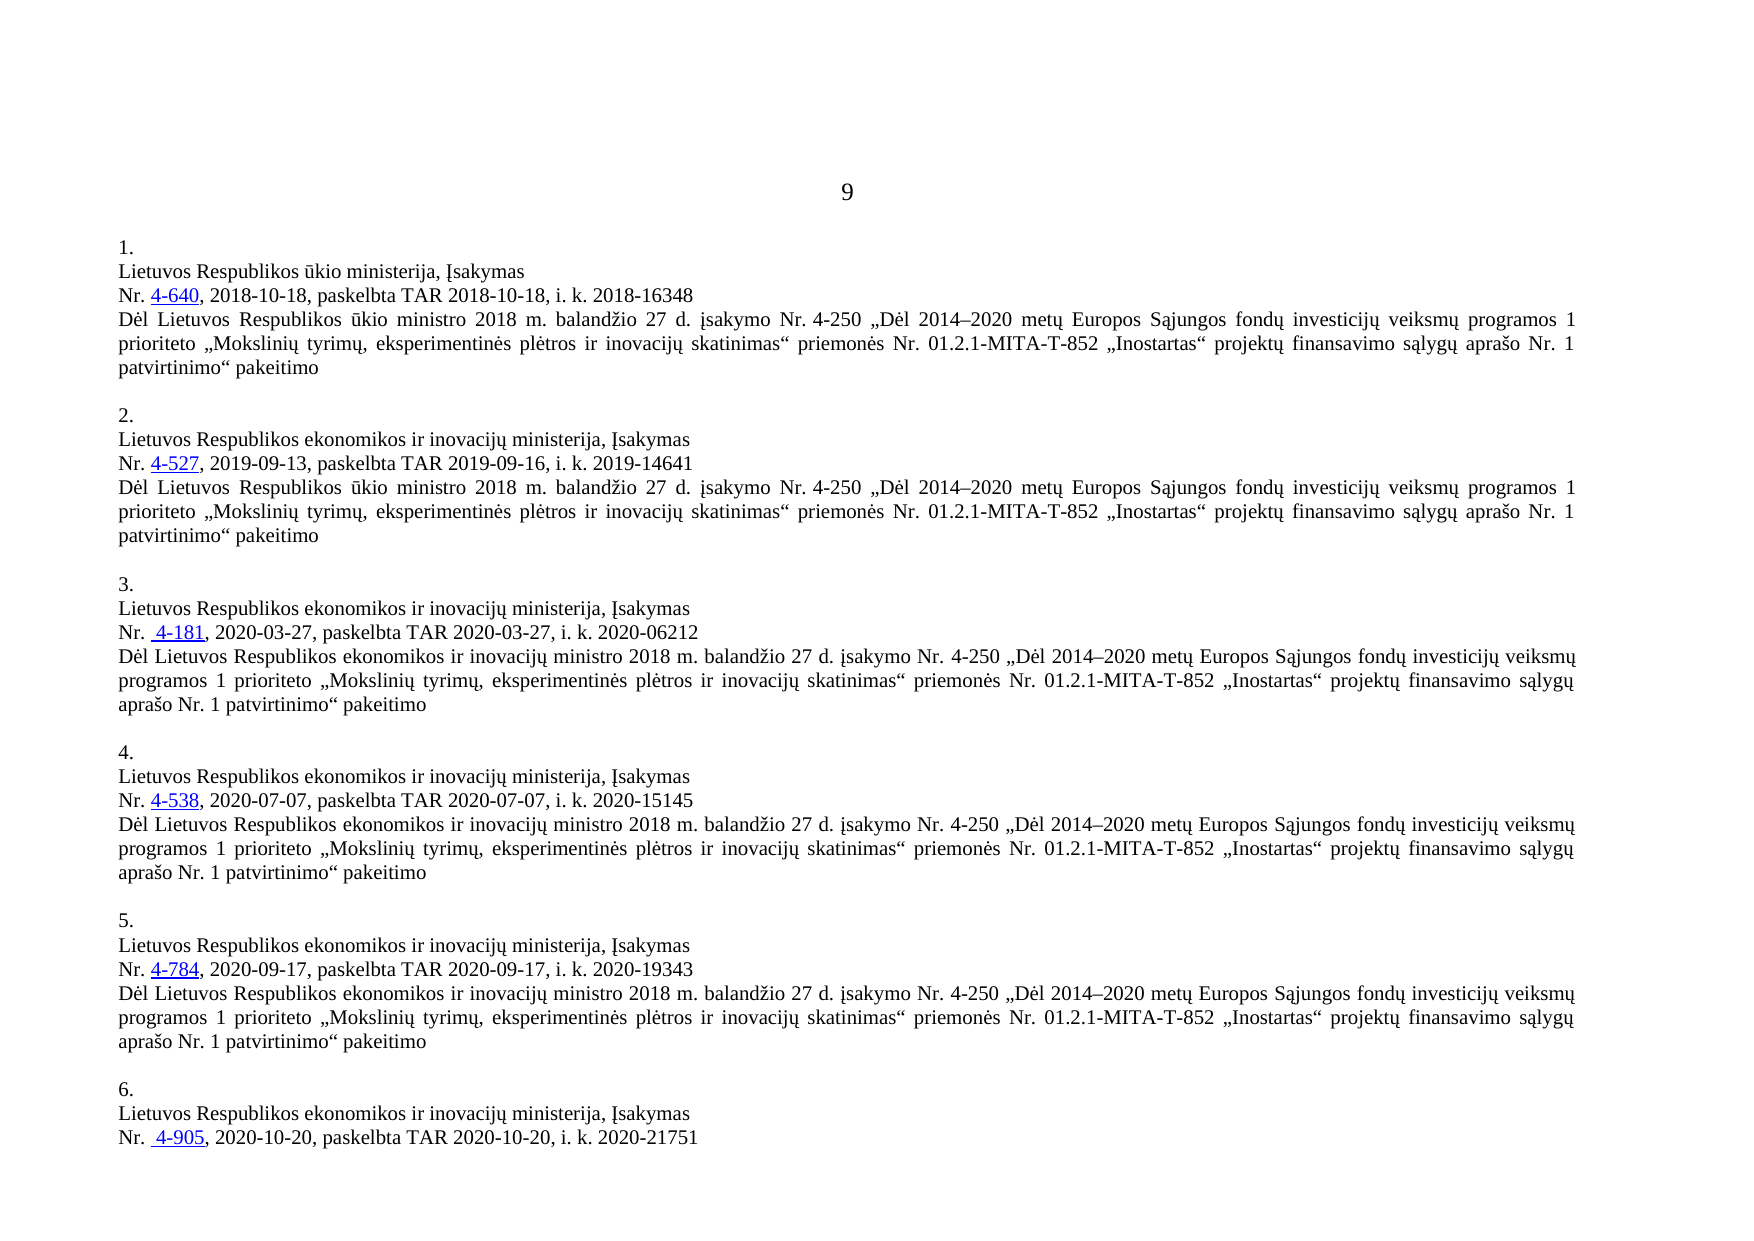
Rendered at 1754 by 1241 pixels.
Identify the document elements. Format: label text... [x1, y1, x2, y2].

text Dėl Lietuvos Respublikos ekonomikos ir inovacijų ministro 2018 m. balandžio 27 d. įsakymo Nr. 4-250 „Dėl 2014–2020 metų Europos Sąjungos fondų investicijų veiksmų programos 1 prioriteto „Mokslinių tyrimų, eksperimentinės plėtros ir inovacijų skatinimas“ priemonės Nr. 01.2.1-MITA-T-852 „Inostartas“ projektų finansavimo sąlygų aprašo Nr. 1 patvirtinimo“ pakeitimo [118, 644, 1577, 716]
text Dėl Lietuvos Respublikos ekonomikos ir inovacijų ministro 2018 m. balandžio 27 d. įsakymo Nr. 4-250 „Dėl 2014–2020 metų Europos Sąjungos fondų investicijų veiksmų programos 1 prioriteto „Mokslinių tyrimų, eksperimentinės plėtros ir inovacijų skatinimas“ priemonės Nr. 01.2.1-MITA-T-852 „Inostartas“ projektų finansavimo sąlygų aprašo Nr. 1 patvirtinimo“ pakeitimo [118, 981, 1577, 1053]
text 5. [118, 908, 1577, 932]
text 6. [118, 1077, 1577, 1101]
text Nr. 4-905, 2020-10-20, paskelbta TAR 2020-10-20, i. k. 2020-21751 [118, 1125, 1577, 1149]
text 1. [118, 235, 1577, 259]
text Dėl Lietuvos Respublikos ūkio ministro 2018 m. balandžio 27 d. įsakymo Nr. 4-250 „Dėl 2014–2020 metų Europos Sąjungos fondų investicijų veiksmų programos 1 prioriteto „Mokslinių tyrimų, eksperimentinės plėtros ir inovacijų skatinimas“ priemonės Nr. 01.2.1-MITA-T-852 „Inostartas“ projektų finansavimo sąlygų aprašo Nr. 1 patvirtinimo“ pakeitimo [118, 307, 1577, 379]
text 4. [118, 740, 1577, 764]
text Lietuvos Respublikos ekonomikos ir inovacijų ministerija, Įsakymas [118, 932, 1577, 957]
text Nr. 4-527, 2019-09-13, paskelbta TAR 2019-09-16, i. k. 2019-14641 [118, 451, 1577, 475]
text 3. [118, 572, 1577, 596]
text 2. [118, 403, 1577, 427]
text Dėl Lietuvos Respublikos ūkio ministro 2018 m. balandžio 27 d. įsakymo Nr. 4-250 „Dėl 2014–2020 metų Europos Sąjungos fondų investicijų veiksmų programos 1 prioriteto „Mokslinių tyrimų, eksperimentinės plėtros ir inovacijų skatinimas“ priemonės Nr. 01.2.1-MITA-T-852 „Inostartas“ projektų finansavimo sąlygų aprašo Nr. 1 patvirtinimo“ pakeitimo [118, 475, 1577, 547]
text Nr. 4-538, 2020-07-07, paskelbta TAR 2020-07-07, i. k. 2020-15145 [118, 788, 1577, 812]
text Lietuvos Respublikos ekonomikos ir inovacijų ministerija, Įsakymas [118, 1101, 1577, 1125]
text Nr. 4-181, 2020-03-27, paskelbta TAR 2020-03-27, i. k. 2020-06212 [118, 620, 1577, 644]
text Lietuvos Respublikos ekonomikos ir inovacijų ministerija, Įsakymas [118, 764, 1577, 788]
text Lietuvos Respublikos ekonomikos ir inovacijų ministerija, Įsakymas [118, 427, 1577, 451]
text Lietuvos Respublikos ūkio ministerija, Įsakymas [118, 259, 1577, 283]
text Dėl Lietuvos Respublikos ekonomikos ir inovacijų ministro 2018 m. balandžio 27 d. įsakymo Nr. 4-250 „Dėl 2014–2020 metų Europos Sąjungos fondų investicijų veiksmų programos 1 prioriteto „Mokslinių tyrimų, eksperimentinės plėtros ir inovacijų skatinimas“ priemonės Nr. 01.2.1-MITA-T-852 „Inostartas“ projektų finansavimo sąlygų aprašo Nr. 1 patvirtinimo“ pakeitimo [118, 812, 1577, 884]
text Lietuvos Respublikos ekonomikos ir inovacijų ministerija, Įsakymas [118, 596, 1577, 620]
text Nr. 4-784, 2020-09-17, paskelbta TAR 2020-09-17, i. k. 2020-19343 [118, 957, 1577, 981]
text Nr. 4-640, 2018-10-18, paskelbta TAR 2018-10-18, i. k. 2018-16348 [118, 283, 1577, 307]
